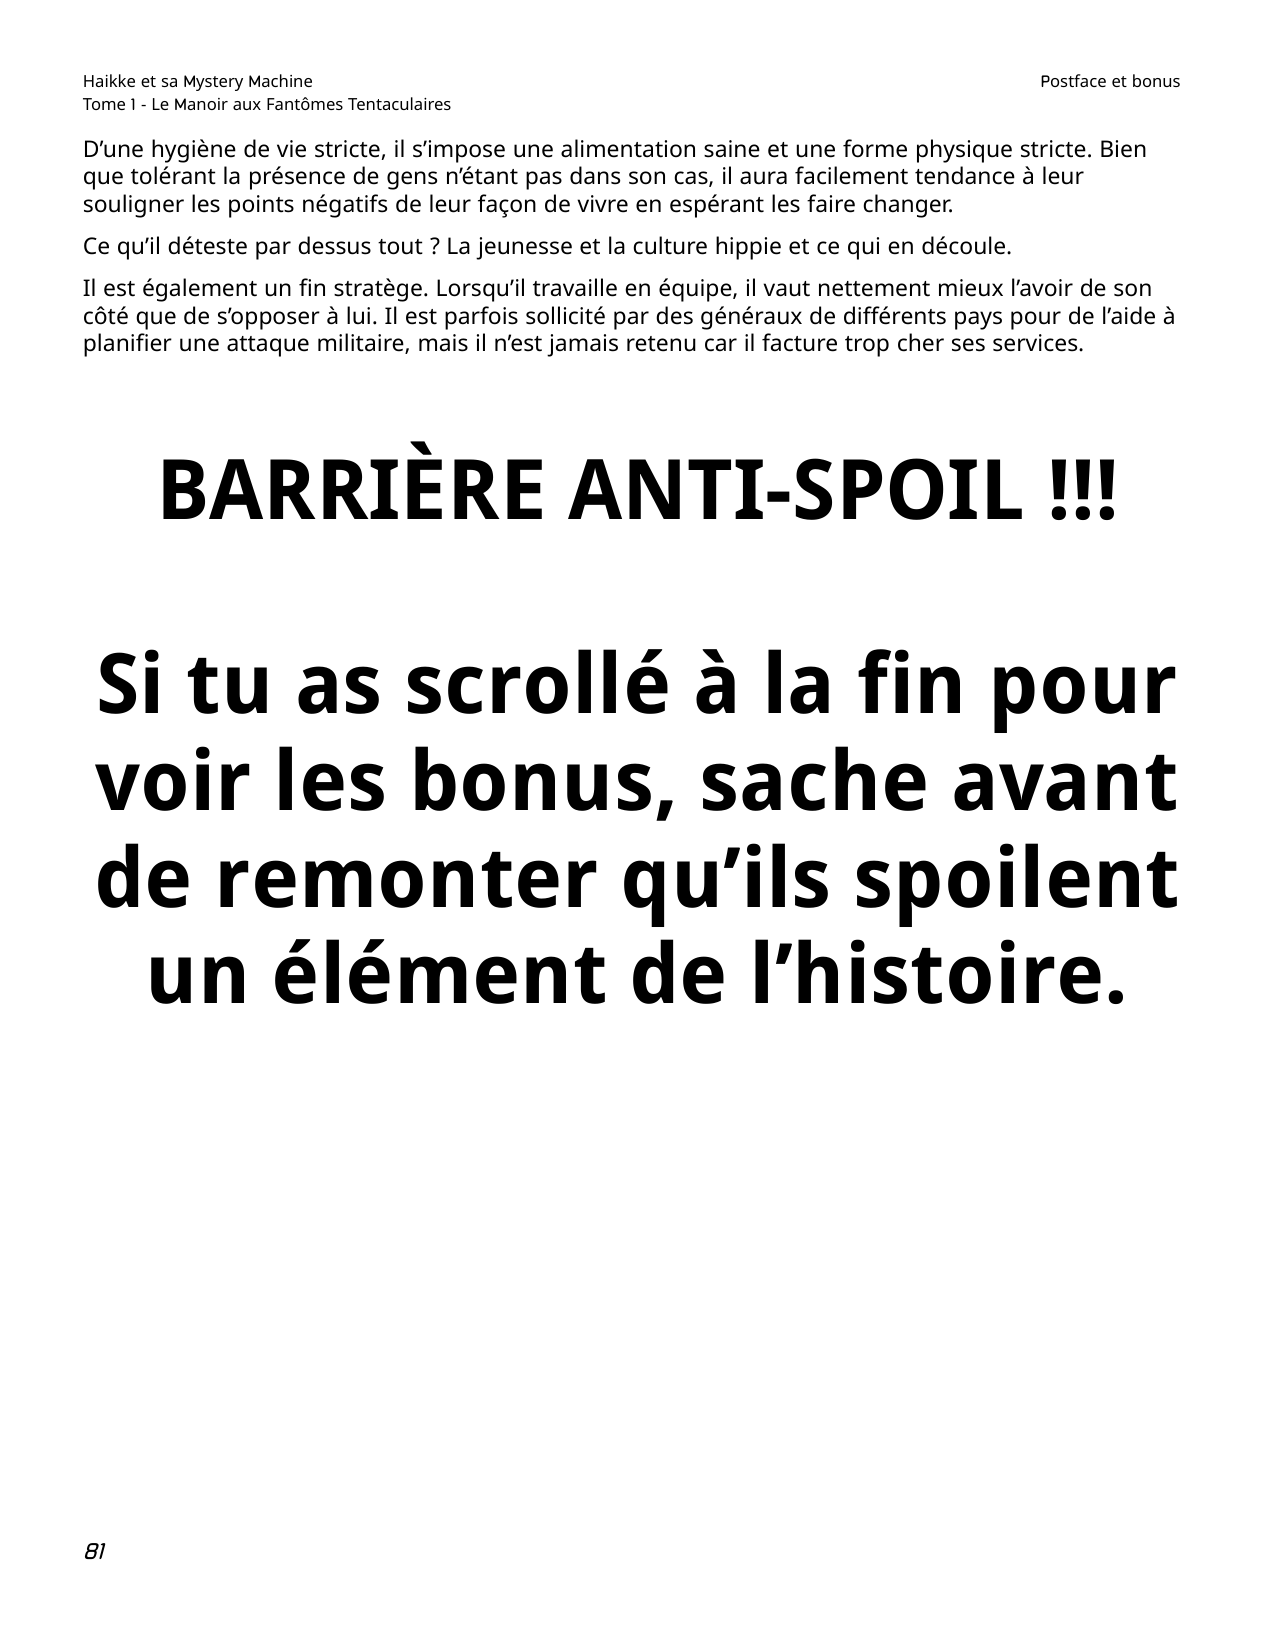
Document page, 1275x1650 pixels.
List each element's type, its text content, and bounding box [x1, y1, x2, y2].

table_header D’une hygiène de vie stricte, il s’impose une alimentation saine et une forme physique stricte. Bien que tolérant la présence de gens n’étant pas dans son cas, il aura facilement tendance à leur souligner les points négatifs de leur façon de vivre en espérant les faire changer. Ce qu’il déteste par dessus tout ? La jeunesse et la culture hippie et ce qui en découle. Il est également un fin stratège. Lorsqu’il travaille en équipe, il vaut nettement mieux l’avoir de son côté que de s’opposer à lui. Il est parfois sollicité par des généraux de différents pays pour de l’aide à planifier une attaque militaire, mais il n’est jamais retenu car il facture trop cher ses services. [83, 134, 1192, 399]
text BARRIÈRE ANTI-SPOIL !!! Si tu as scrollé à la fin pour voir les bonus, sache avant de remonter qu’ils spoilent un élément de l’histoire. [83, 442, 1192, 1023]
